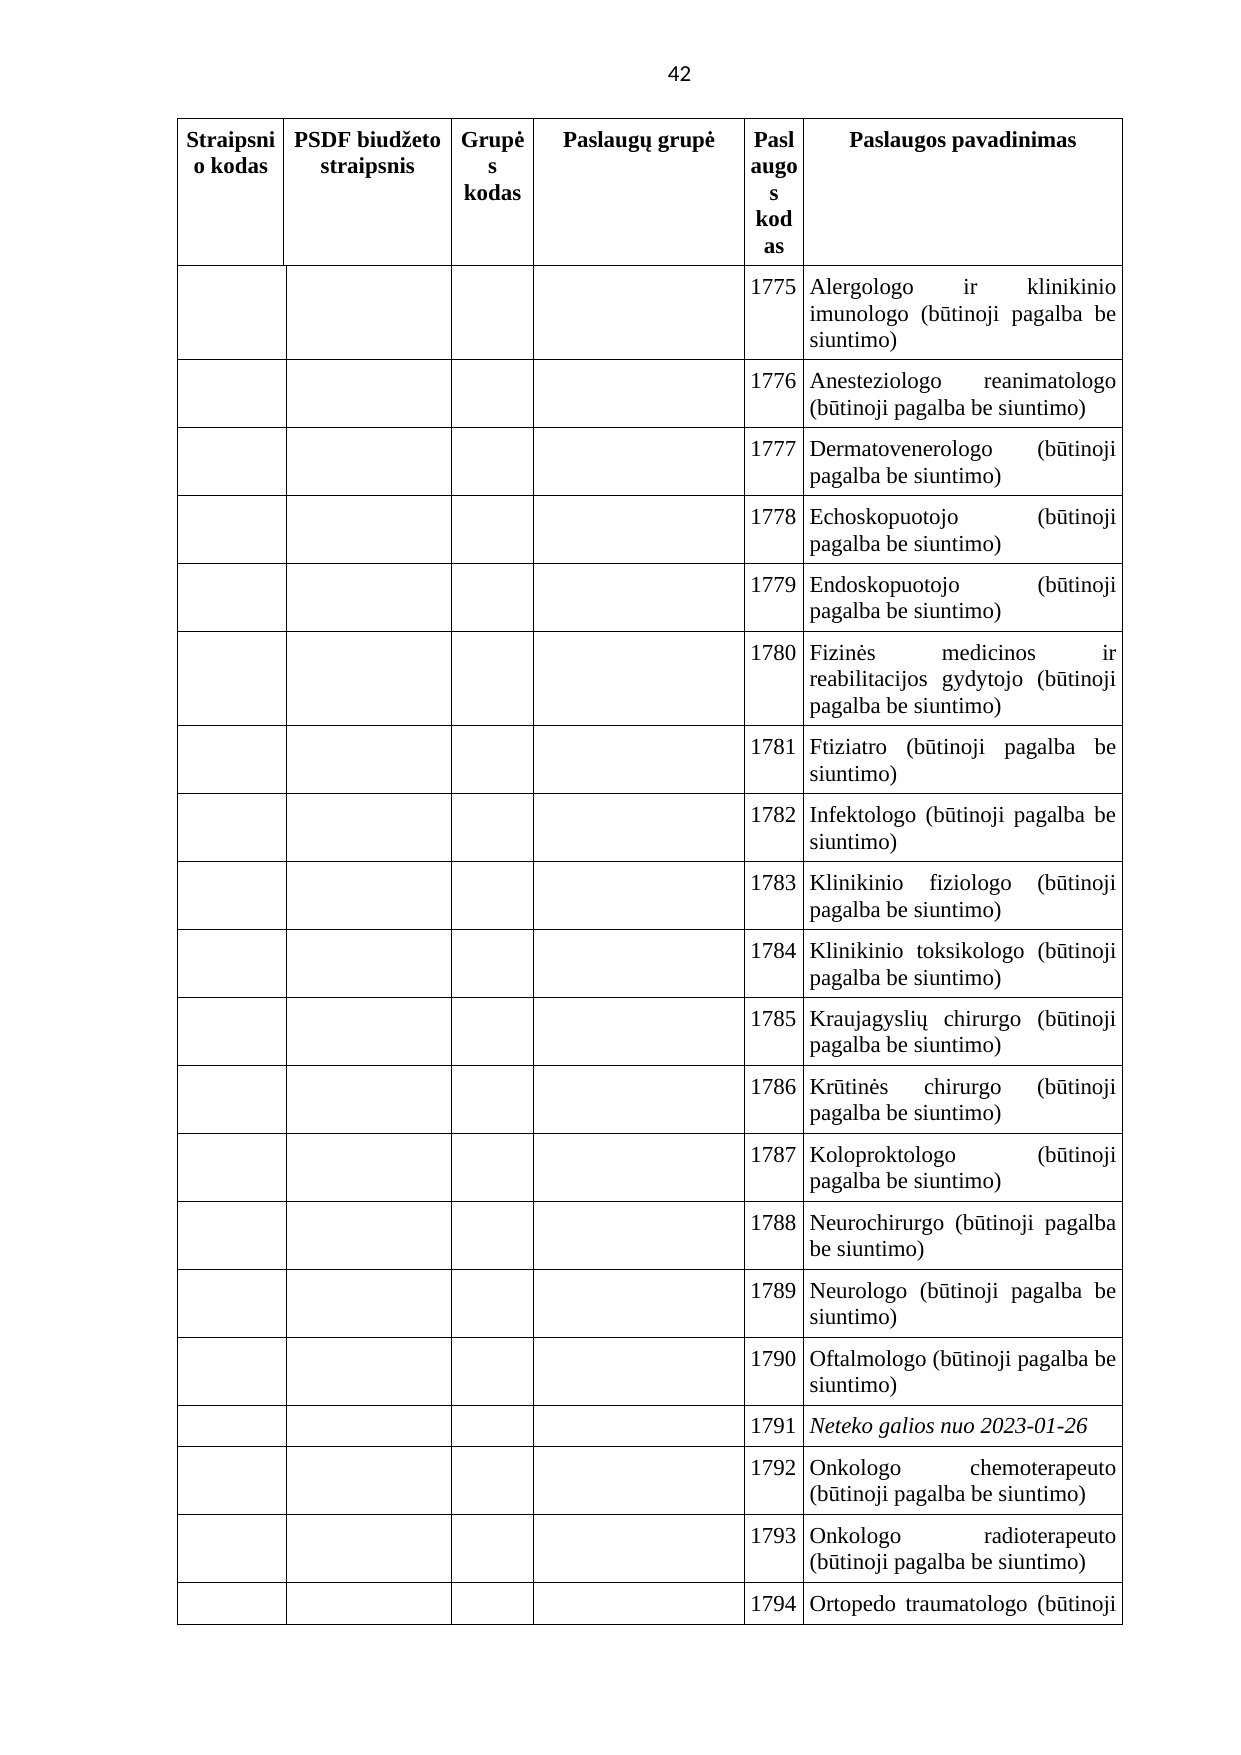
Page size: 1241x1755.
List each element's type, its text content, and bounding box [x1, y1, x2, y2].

table_cell [178, 1515, 286, 1582]
table_cell Klinikinio toksikologo (būtinoji pagalba be siuntimo) [804, 930, 1122, 997]
table_cell [452, 1406, 533, 1446]
table_cell Onkologo radioterapeuto (būtinoji pagalba be siuntimo) [804, 1515, 1122, 1582]
table_cell [534, 1515, 744, 1582]
table_cell [178, 1447, 286, 1514]
table_cell Dermatovenerologo (būtinoji pagalba be siuntimo) [804, 428, 1122, 495]
table_cell [452, 632, 533, 725]
table_cell Neteko galios nuo 2023-01-26 [804, 1406, 1122, 1446]
table_cell 1775 [745, 266, 803, 359]
table_cell [534, 862, 744, 929]
table_cell [287, 1583, 451, 1623]
table_cell [534, 496, 744, 563]
table_cell [534, 428, 744, 495]
table_cell [287, 1338, 451, 1404]
table_cell [534, 794, 744, 861]
table_cell [452, 1447, 533, 1514]
table_cell [178, 1406, 286, 1446]
table_cell [287, 1270, 451, 1337]
table_cell [287, 1134, 451, 1201]
table_cell [287, 632, 451, 725]
table_cell 1782 [745, 794, 803, 861]
table_cell [534, 1583, 744, 1623]
table_cell [287, 998, 451, 1065]
table_cell Neurologo (būtinoji pagalba be siuntimo) [804, 1270, 1122, 1337]
table_cell [452, 1270, 533, 1337]
table_cell [178, 564, 286, 631]
table_cell Krūtinės chirurgo (būtinoji pagalba be siuntimo) [804, 1066, 1122, 1133]
table_cell [287, 862, 451, 929]
table_header Grupės kodas [452, 119, 533, 265]
table_cell [178, 930, 286, 997]
table_cell [534, 266, 744, 359]
table_cell [534, 998, 744, 1065]
table_cell [452, 428, 533, 495]
table_cell [534, 360, 744, 427]
table_cell [534, 1134, 744, 1201]
table_cell [287, 726, 451, 793]
table_cell [287, 1406, 451, 1446]
table_cell Fizinės medicinos ir reabilitacijos gydytojo (būtinoji pagalba be siuntimo) [804, 632, 1122, 725]
table_cell [178, 632, 286, 725]
table_header Paslaugos pavadinimas [804, 119, 1122, 265]
table_cell Klinikinio fiziologo (būtinoji pagalba be siuntimo) [804, 862, 1122, 929]
table_cell 1786 [745, 1066, 803, 1133]
table_cell [178, 1066, 286, 1133]
table_cell [287, 266, 451, 359]
table_cell [534, 632, 744, 725]
table_cell [452, 564, 533, 631]
table_cell 1783 [745, 862, 803, 929]
table_cell 1794 [745, 1583, 803, 1623]
table_cell 1790 [745, 1338, 803, 1404]
table_cell 1777 [745, 428, 803, 495]
table_cell 1780 [745, 632, 803, 725]
table_cell [178, 726, 286, 793]
table_cell 1778 [745, 496, 803, 563]
table_cell 1791 [745, 1406, 803, 1446]
table_cell 1781 [745, 726, 803, 793]
table_cell Anesteziologo reanimatologo (būtinoji pagalba be siuntimo) [804, 360, 1122, 427]
table_cell Onkologo chemoterapeuto (būtinoji pagalba be siuntimo) [804, 1447, 1122, 1514]
table_cell 1788 [745, 1202, 803, 1269]
table_cell [178, 1583, 286, 1623]
table_cell [287, 794, 451, 861]
table_cell Infektologo (būtinoji pagalba be siuntimo) [804, 794, 1122, 861]
table_header Straipsnio kodas [178, 119, 283, 265]
table_cell [452, 794, 533, 861]
table_cell [452, 862, 533, 929]
table_cell 1779 [745, 564, 803, 631]
table_cell [287, 1202, 451, 1269]
table_header Paslaugų grupė [534, 119, 744, 265]
table_cell [178, 794, 286, 861]
table_cell [452, 1338, 533, 1404]
table_cell [178, 496, 286, 563]
table_cell [534, 726, 744, 793]
table_cell Koloproktologo (būtinoji pagalba be siuntimo) [804, 1134, 1122, 1201]
table_cell [452, 726, 533, 793]
table_cell [178, 998, 286, 1065]
table_cell 1792 [745, 1447, 803, 1514]
table_cell [287, 1447, 451, 1514]
table_cell [178, 1270, 286, 1337]
table_cell [452, 1066, 533, 1133]
table_cell [287, 1515, 451, 1582]
table_cell [452, 360, 533, 427]
table_cell [287, 564, 451, 631]
table_cell Alergologo ir klinikinio imunologo (būtinoji pagalba be siuntimo) [804, 266, 1122, 359]
table_cell Ftiziatro (būtinoji pagalba be siuntimo) [804, 726, 1122, 793]
table_cell Oftalmologo (būtinoji pagalba be siuntimo) [804, 1338, 1122, 1404]
table_cell [287, 360, 451, 427]
table_cell [452, 1583, 533, 1623]
table_cell Neurochirurgo (būtinoji pagalba be siuntimo) [804, 1202, 1122, 1269]
table_cell [178, 360, 286, 427]
table_cell Endoskopuotojo (būtinoji pagalba be siuntimo) [804, 564, 1122, 631]
table_cell [452, 1134, 533, 1201]
table_cell 1789 [745, 1270, 803, 1337]
table_cell Echoskopuotojo (būtinoji pagalba be siuntimo) [804, 496, 1122, 563]
table_cell [534, 564, 744, 631]
table_cell [534, 1066, 744, 1133]
table_cell [178, 862, 286, 929]
table_cell [287, 428, 451, 495]
table_cell [534, 1270, 744, 1337]
table_cell Ortopedo traumatologo (būtinoji [804, 1583, 1122, 1623]
table_cell [534, 1338, 744, 1404]
table_cell [178, 1134, 286, 1201]
table_cell [178, 1338, 286, 1404]
table_cell Kraujagyslių chirurgo (būtinoji pagalba be siuntimo) [804, 998, 1122, 1065]
table_header Paslaugos kodas [745, 119, 803, 265]
table_cell [452, 998, 533, 1065]
table_cell [452, 266, 533, 359]
table_cell [534, 1406, 744, 1446]
table_cell 1787 [745, 1134, 803, 1201]
table_cell [452, 1515, 533, 1582]
table_cell [452, 496, 533, 563]
table_cell [534, 1447, 744, 1514]
table_cell 1776 [745, 360, 803, 427]
table_cell [178, 1202, 286, 1269]
table_cell 1784 [745, 930, 803, 997]
table_cell 1793 [745, 1515, 803, 1582]
table_cell [287, 930, 451, 997]
table_cell [178, 266, 286, 359]
table_cell [287, 1066, 451, 1133]
table_cell [178, 428, 286, 495]
table_cell [534, 1202, 744, 1269]
table_cell [534, 930, 744, 997]
table_cell [452, 930, 533, 997]
table_header PSDF biudžeto straipsnis [284, 119, 451, 265]
table_cell [452, 1202, 533, 1269]
table_cell [287, 496, 451, 563]
table_cell 1785 [745, 998, 803, 1065]
